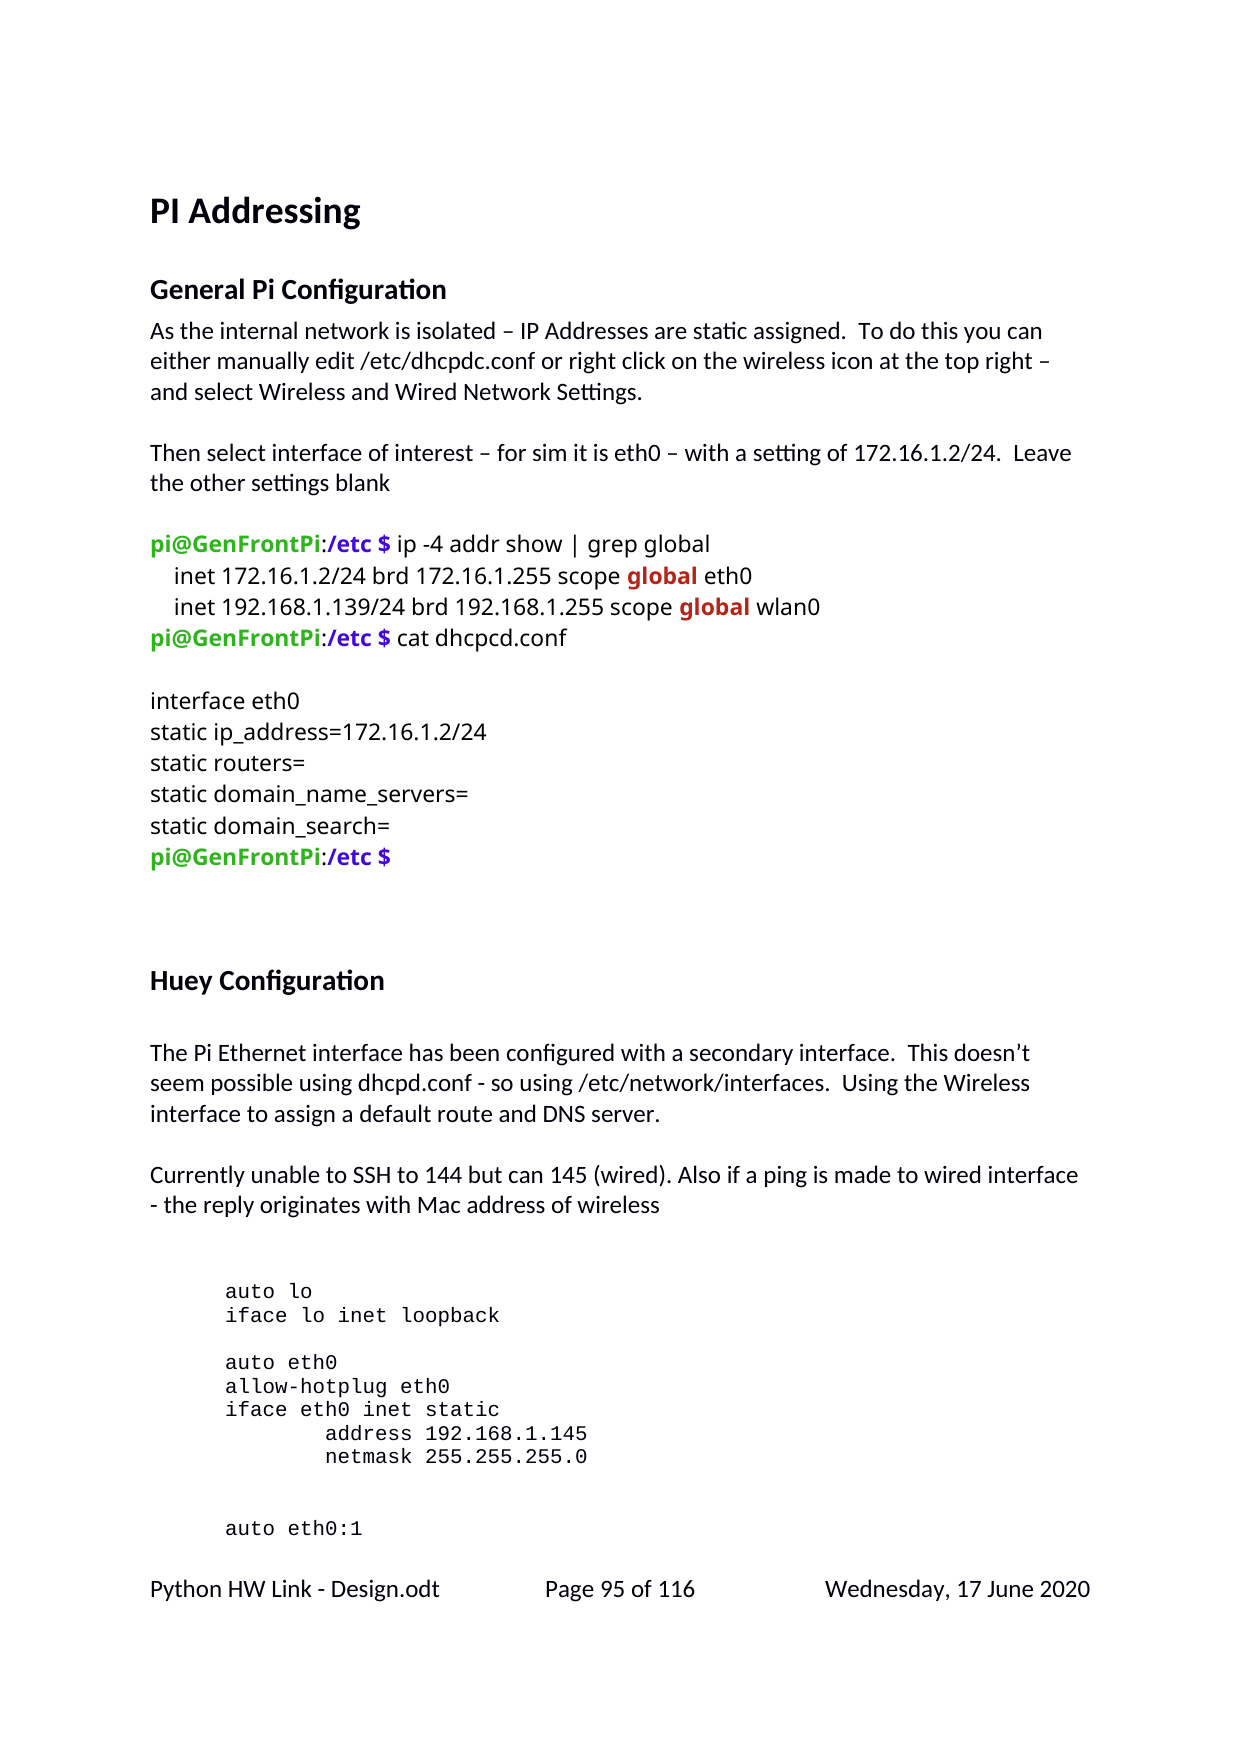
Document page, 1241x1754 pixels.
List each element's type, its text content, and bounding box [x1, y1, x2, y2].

text interface eth0 [150, 685, 1090, 716]
subtitle Huey Configuration [150, 962, 1090, 998]
text The Pi Ethernet interface has been configured with a secondary interface. This doesn’t seem possible using dhcpd.conf - so using /etc/network/interfaces. Using the Wireless interface to assign a default route and DNS server. [150, 1037, 1090, 1128]
text inet 172.16.1.2/24 brd 172.16.1.255 scope global eth0 [150, 560, 1090, 591]
text static routers= [150, 747, 1090, 778]
text pi@GenFrontPi:/etc $ ip -4 addr show | grep global [150, 528, 1090, 560]
text inet 192.168.1.139/24 brd 192.168.1.255 scope global wlan0 [150, 591, 1090, 622]
text pi@GenFrontPi:/etc $ cat dhcpcd.conf [150, 622, 1090, 653]
text Currently unable to SSH to 144 but can 145 (wired). Also if a ping is made to wired interface - the reply originates with Mac address of wireless [150, 1159, 1090, 1220]
text static domain_name_servers= [150, 778, 1090, 810]
text pi@GenFrontPi:/etc $ [150, 841, 1090, 872]
text Then select interface of interest – for sim it is eth0 – with a setting of 172.16.1.2/24. Leave the other settings blank [150, 437, 1090, 498]
text static domain_search= [150, 810, 1090, 841]
text static ip_address=172.16.1.2/24 [150, 716, 1090, 747]
subtitle PI Addressing [150, 187, 1090, 233]
subtitle General Pi Configuration [150, 271, 1090, 306]
text auto lo iface lo inet loopback auto eth0 allow-hotplug eth0 iface eth0 inet static address 192.168.1.145 netmask 255.255.255.0 auto eth0:1 [225, 1251, 1090, 1541]
text As the internal network is isolated – IP Addresses are static assigned. To do this you can either manually edit /etc/dhcpdc.conf or right click on the wireless icon at the top right – and select Wireless and Wired Network Settings. [150, 315, 1090, 406]
